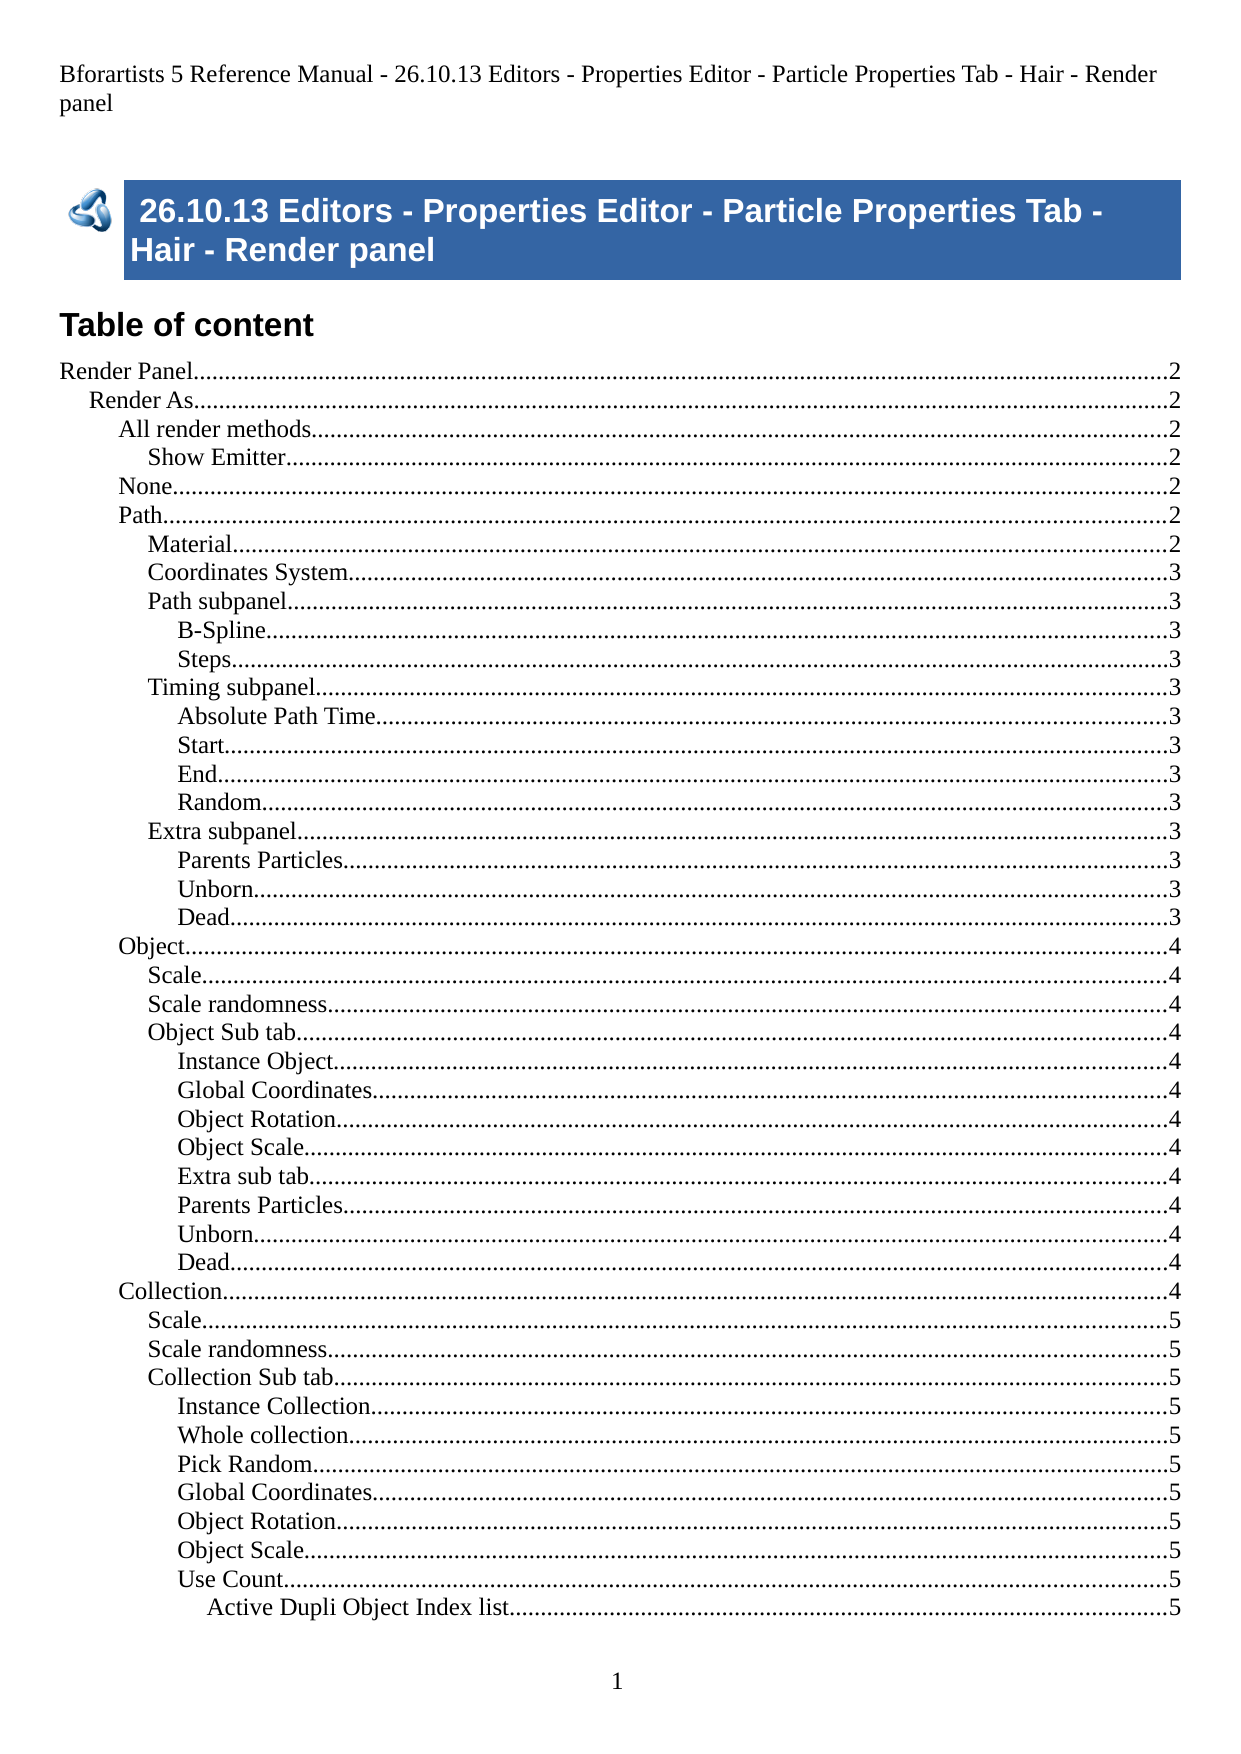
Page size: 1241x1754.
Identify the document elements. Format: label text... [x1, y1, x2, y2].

text Random 3 [177, 787, 1181, 816]
text Dead 3 [177, 902, 1181, 931]
text Use Count 5 [177, 1564, 1181, 1592]
text Unborn 3 [177, 874, 1181, 902]
table_header [59, 180, 124, 280]
text Path subpanel 3 [147, 586, 1181, 615]
text Object Sub tab 4 [147, 1017, 1181, 1046]
text Active Dupli Object Index list 5 [206, 1592, 1181, 1621]
text Start 3 [177, 730, 1181, 759]
text Object Rotation 4 [177, 1104, 1181, 1132]
text Collection Sub tab 5 [147, 1362, 1181, 1391]
text Object Scale 4 [177, 1132, 1181, 1161]
text Collection 4 [118, 1276, 1181, 1305]
text Coordinates System 3 [147, 557, 1181, 586]
text Object 4 [118, 931, 1181, 960]
text Scale randomness 4 [147, 989, 1181, 1017]
text Render As 2 [88, 385, 1181, 414]
text Timing subpanel 3 [147, 672, 1181, 701]
text Global Coordinates 5 [177, 1477, 1181, 1506]
text All render methods 2 [118, 414, 1181, 442]
text Instance Collection 5 [177, 1391, 1181, 1420]
text End 3 [177, 759, 1181, 787]
table_header 26.10.13 Editors - Properties Editor - Particle Properties Tab - Hair - Render panel [124, 180, 1181, 280]
text Instance Object 4 [177, 1046, 1181, 1075]
text Material 2 [147, 529, 1181, 557]
text B-Spline 3 [177, 615, 1181, 644]
text Extra sub tab 4 [177, 1161, 1181, 1190]
text Object Scale 5 [177, 1535, 1181, 1564]
text Show Emitter 2 [147, 442, 1181, 471]
text Parents Particles 3 [177, 845, 1181, 874]
text None 2 [118, 471, 1181, 500]
text Extra subpanel 3 [147, 816, 1181, 845]
text Steps 3 [177, 644, 1181, 672]
text Unborn 4 [177, 1219, 1181, 1247]
text Pick Random 5 [177, 1449, 1181, 1477]
text Parents Particles 4 [177, 1190, 1181, 1219]
text Object Rotation 5 [177, 1506, 1181, 1535]
text Absolute Path Time 3 [177, 701, 1181, 730]
picture [65, 185, 114, 235]
subtitle Table of content [59, 305, 1181, 344]
text Scale 4 [147, 960, 1181, 989]
text Dead 4 [177, 1247, 1181, 1276]
text Path 2 [118, 500, 1181, 529]
text Whole collection 5 [177, 1420, 1181, 1449]
text Scale 5 [147, 1305, 1181, 1334]
text Scale randomness 5 [147, 1334, 1181, 1362]
text Render Panel 2 [59, 356, 1181, 385]
text Global Coordinates 4 [177, 1075, 1181, 1104]
